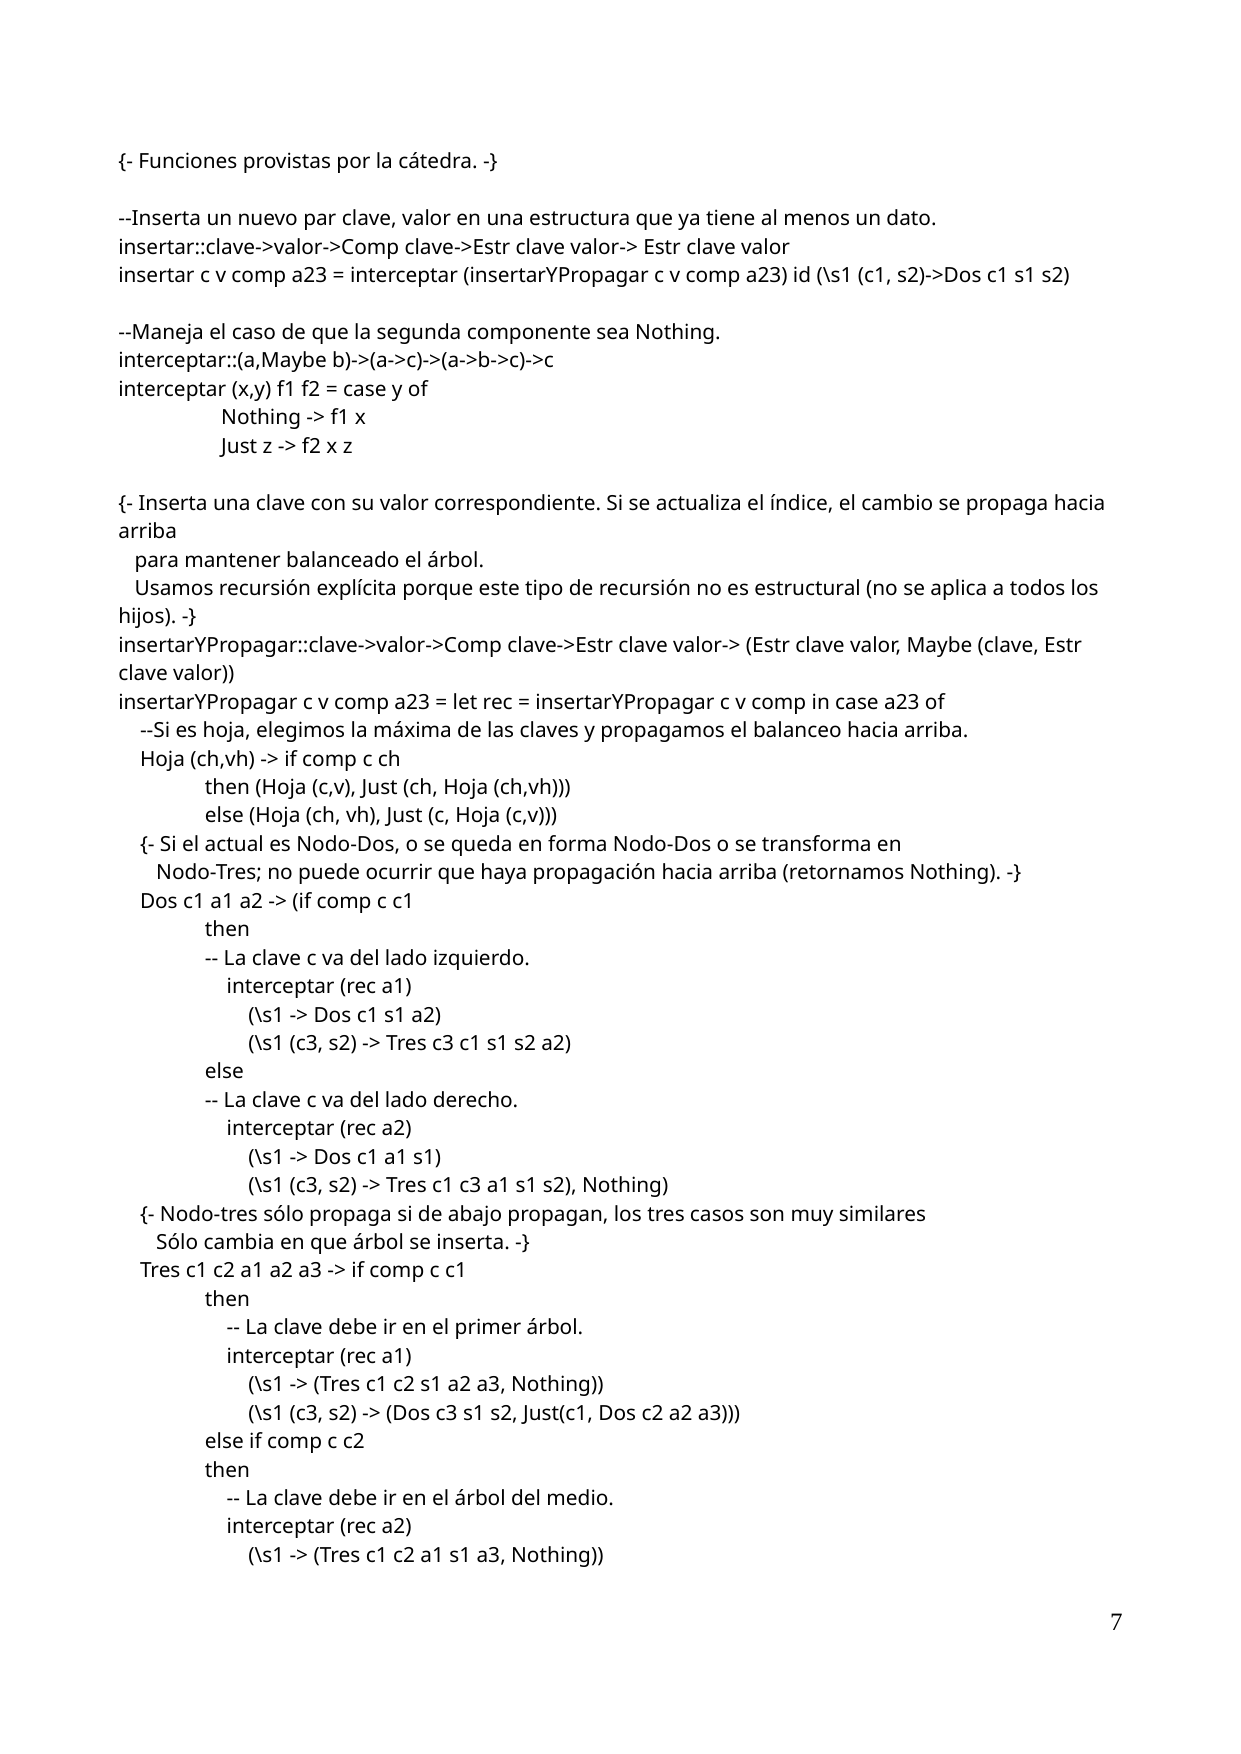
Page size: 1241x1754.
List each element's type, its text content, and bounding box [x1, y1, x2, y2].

text Tres c1 c2 a1 a2 a3 -> if comp c c1 [118, 1256, 1122, 1284]
text -- La clave c va del lado izquierdo. [118, 943, 1122, 971]
text Sólo cambia en que árbol se inserta. -} [118, 1227, 1122, 1256]
text {- Funciones provistas por la cátedra. -} [118, 147, 1122, 175]
text interceptar (rec a1) [118, 1341, 1122, 1369]
text then (Hoja (c,v), Just (ch, Hoja (ch,vh))) [118, 772, 1122, 801]
text {- Inserta una clave con su valor correspondiente. Si se actualiza el índice, el cambio se propaga hacia arriba [118, 488, 1122, 545]
text (\s1 (c3, s2) -> Tres c3 c1 s1 s2 a2) [118, 1028, 1122, 1057]
text else (Hoja (ch, vh), Just (c, Hoja (c,v))) [118, 801, 1122, 829]
text then [118, 1455, 1122, 1483]
text Dos c1 a1 a2 -> (if comp c c1 [118, 886, 1122, 914]
text (\s1 (c3, s2) -> Tres c1 c3 a1 s1 s2), Nothing) [118, 1170, 1122, 1199]
text --Si es hoja, elegimos la máxima de las claves y propagamos el balanceo hacia arriba. [118, 715, 1122, 744]
text (\s1 -> Dos c1 a1 s1) [118, 1142, 1122, 1170]
text Usamos recursión explícita porque este tipo de recursión no es estructural (no se aplica a todos los hijos). -} [118, 573, 1122, 630]
text --Inserta un nuevo par clave, valor en una estructura que ya tiene al menos un dato. [118, 203, 1122, 232]
text insertar c v comp a23 = interceptar (insertarYPropagar c v comp a23) id (\s1 (c1, s2)->Dos c1 s1 s2) [118, 260, 1122, 289]
text -- La clave c va del lado derecho. [118, 1085, 1122, 1113]
text -- La clave debe ir en el árbol del medio. [118, 1483, 1122, 1512]
text insertar::clave->valor->Comp clave->Estr clave valor-> Estr clave valor [118, 232, 1122, 260]
text Hoja (ch,vh) -> if comp c ch [118, 744, 1122, 772]
text then [118, 1284, 1122, 1312]
text (\s1 -> (Tres c1 c2 s1 a2 a3, Nothing)) [118, 1369, 1122, 1398]
text Just z -> f2 x z [118, 431, 1122, 459]
text {- Nodo-tres sólo propaga si de abajo propagan, los tres casos son muy similares [118, 1199, 1122, 1227]
text interceptar::(a,Maybe b)->(a->c)->(a->b->c)->c [118, 346, 1122, 374]
text interceptar (x,y) f1 f2 = case y of [118, 374, 1122, 402]
text else if comp c c2 [118, 1426, 1122, 1455]
text insertarYPropagar c v comp a23 = let rec = insertarYPropagar c v comp in case a23 of [118, 687, 1122, 715]
text Nothing -> f1 x [118, 402, 1122, 431]
text interceptar (rec a1) [118, 971, 1122, 1000]
text --Maneja el caso de que la segunda componente sea Nothing. [118, 317, 1122, 346]
text then [118, 914, 1122, 943]
text Nodo-Tres; no puede ocurrir que haya propagación hacia arriba (retornamos Nothing). -} [118, 857, 1122, 886]
text para mantener balanceado el árbol. [118, 545, 1122, 573]
text (\s1 (c3, s2) -> (Dos c3 s1 s2, Just(c1, Dos c2 a2 a3))) [118, 1398, 1122, 1426]
text (\s1 -> (Tres c1 c2 a1 s1 a3, Nothing)) [118, 1540, 1122, 1568]
text (\s1 -> Dos c1 s1 a2) [118, 1000, 1122, 1028]
text interceptar (rec a2) [118, 1113, 1122, 1142]
text {- Si el actual es Nodo-Dos, o se queda en forma Nodo-Dos o se transforma en [118, 829, 1122, 857]
text interceptar (rec a2) [118, 1512, 1122, 1540]
text -- La clave debe ir en el primer árbol. [118, 1312, 1122, 1341]
text insertarYPropagar::clave->valor->Comp clave->Estr clave valor-> (Estr clave valor, Maybe (clave, Estr clave valor)) [118, 630, 1122, 687]
text else [118, 1057, 1122, 1085]
